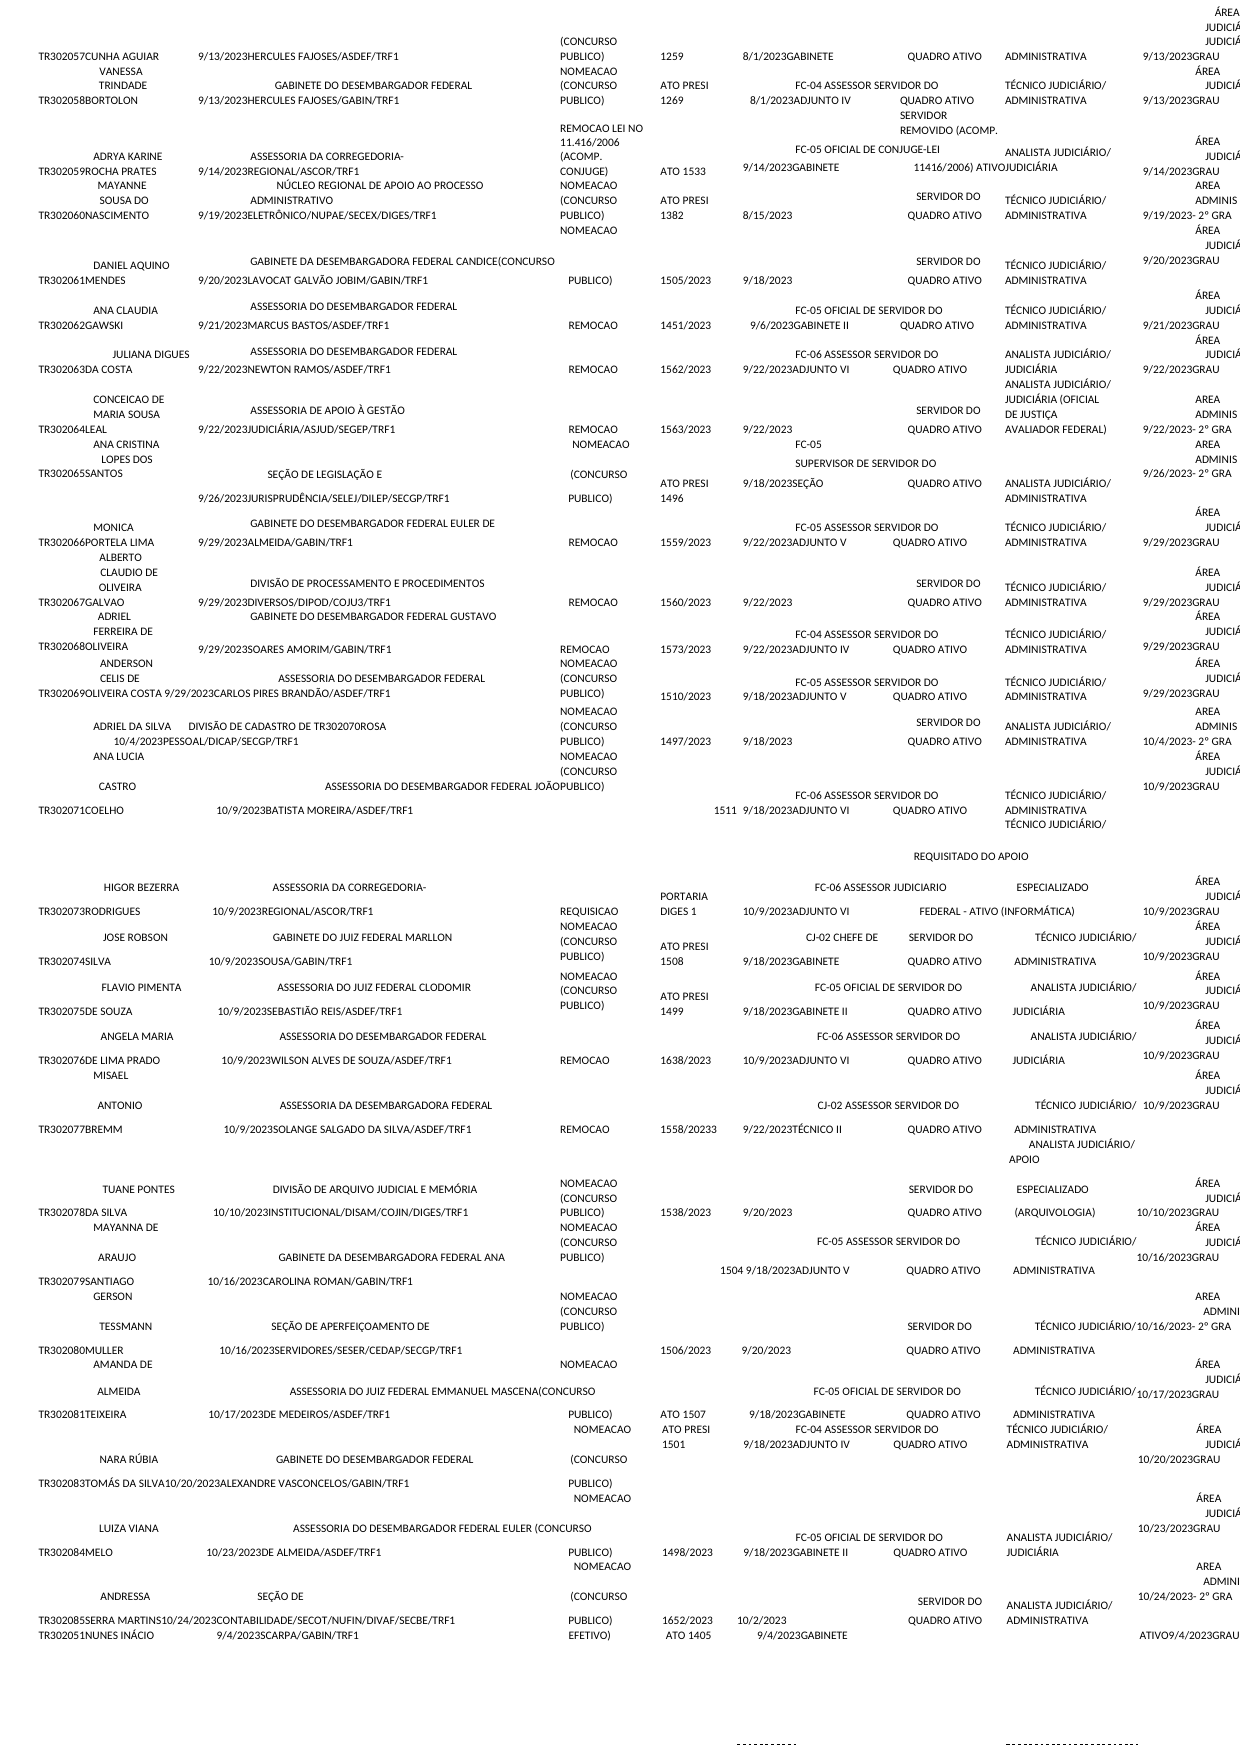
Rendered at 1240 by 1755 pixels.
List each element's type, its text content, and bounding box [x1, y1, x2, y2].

table_cell ÁREA JUDICIÁ 9/29/2023GRAU [1136, 657, 1240, 704]
table_cell ATO PRESI 1496 [660, 437, 743, 506]
table_cell AREA ADMINIS 9/26/2023- 2º GRA [1136, 437, 1240, 506]
table_cell ADMINISTRATIVA [1005, 34, 1136, 64]
table_cell 1560/2023 [660, 550, 743, 610]
table_cell NOMEACAO (CONCURSO PUBLICO) [560, 657, 660, 704]
table_cell FC-05 OFICIAL DE SERVIDOR DO ANALISTA JUDICIÁRIO/ 9/18/2023GABINETE II QUADRO ATIVO JUDICIÁRIA [743, 969, 1136, 1018]
table_cell 1510/2023 [660, 657, 743, 704]
table_cell MONICA TR302066PORTELA LIMA [38, 506, 198, 550]
table_cell ANALISTA JUDICIÁRIO/ ADMINISTRATIVA [1005, 437, 1136, 506]
table_header NOMEACAO NARA RÚBIA GABINETE DO DESEMBARGADOR FEDERAL (CONCURSO TR302083TOMÁS DA SILVA10/20/2023ALEXANDRE VASCONCELOS/GABIN/TRF1 PUBLICO) [38, 1423, 662, 1491]
table_cell 1563/2023 [660, 378, 743, 437]
table_cell ÁREA JUDICIÁ 10/9/2023GRAU [1136, 1068, 1240, 1137]
table_cell [660, 1221, 743, 1252]
table_cell TR302057CUNHA AGUIAR [38, 34, 198, 64]
table_cell ANALISTA JUDICIÁRIO/ ADMINISTRATIVA [1005, 705, 1136, 749]
table_cell TÉCNICO JUDICIÁRIO/ ADMINISTRATIVA [1005, 749, 1136, 818]
table_cell MISAEL ANTONIO ASSESSORIA DA DESEMBARGADORA FEDERAL TR302077BREMM 10/9/2023SOLANGE SALGADO DA SILVA/ASDEF/TRF1 [38, 1068, 560, 1137]
table_cell 1558/20233 [660, 1068, 743, 1137]
table_cell GERSON TESSMANN SEÇÃO DE APERFEIÇOAMENTO DE TR302080MULLER 10/16/2023SERVIDORES/SESER/CEDAP/SECGP/TRF1 [38, 1289, 560, 1358]
table_cell SERVIDOR REMOVIDO (ACOMP. FC-05 OFICIAL DE CONJUGE-LEI [743, 108, 1005, 161]
table_cell SERVIDOR DO 9/22/2023 QUADRO ATIVO [743, 550, 1005, 610]
table_cell AREA ADMINIS 10/4/2023- 2º GRA [1136, 705, 1240, 749]
table_cell ADRIEL FERREIRA DE TR302068OLIVEIRA [38, 610, 198, 657]
table_cell GABINETE DO DESEMBARGADOR FEDERAL EULER DE 9/29/2023ALMEIDA/GABIN/TRF1 REMOCAO [198, 506, 660, 550]
table_cell FC-05 ASSESSOR SERVIDOR DO TÉCNICO JUDICIÁRIO/ [743, 1221, 1136, 1252]
table_cell NOMEACAO [560, 1358, 660, 1373]
table_cell FC-05 ASSESSOR SERVIDOR DO 9/18/2023ADJUNTO V QUADRO ATIVO [743, 657, 1005, 704]
table_cell PORTARIA DIGES 1 [660, 818, 743, 919]
table_cell 1505/2023 [660, 223, 743, 288]
table_cell HIGOR BEZERRA ASSESSORIA DA CORREGEDORIA- TR302073RODRIGUES 10/9/2023REGIONAL/ASCOR/TRF1 [38, 818, 560, 919]
table_header FC-04 ASSESSOR SERVIDOR DO 9/18/2023ADJUNTO IV QUADRO ATIVO [737, 1423, 1006, 1491]
table_cell CJ-02 CHEFE DE SERVIDOR DO TÉCNICO JUDICIÁRIO/ 9/18/2023GABINETE QUADRO ATIVO ADMINISTRATIVA [743, 919, 1136, 969]
table_cell ASSESSORIA DO DESEMBARGADOR FEDERAL 9/22/2023NEWTON RAMOS/ASDEF/TRF1 REMOCAO [198, 333, 660, 377]
table_cell GABINETE DO DESEMBARGADOR FEDERAL 9/13/2023HERCULES FAJOSES/GABIN/TRF1 [198, 64, 560, 108]
table_cell ATO PRESI 1508 [660, 919, 743, 969]
table_cell MAYANNA DE ARAUJO GABINETE DA DESEMBARGADORA FEDERAL ANA TR302079SANTIAGO 10/16/2023CAROLINA ROMAN/GABIN/TRF1 [38, 1221, 560, 1289]
table_header ATO PRESI 1501 [662, 1423, 737, 1491]
table_cell ÁREA JUDICIÁ 10/9/2023GRAU [1136, 749, 1240, 818]
table_cell FC-04 ASSESSOR SERVIDOR DO 8/1/2023ADJUNTO IV QUADRO ATIVO [743, 64, 1005, 108]
table_cell NOMEACAO (CONCURSO PUBLICO) [560, 705, 660, 749]
table_cell AREA ADMINIS 9/22/2023- 2º GRA [1136, 378, 1240, 437]
table_cell FLAVIO PIMENTA ASSESSORIA DO JUIZ FEDERAL CLODOMIR TR302075DE SOUZA 10/9/2023SEBASTIÃO REIS/ASDEF/TRF1 [38, 969, 560, 1018]
table_cell DIVISÃO DE PROCESSAMENTO E PROCEDIMENTOS 9/29/2023DIVERSOS/DIPOD/COJU3/TRF1 REMOCAO [198, 550, 660, 610]
table_cell ADRYA KARINE TR302059ROCHA PRATES [38, 108, 198, 179]
table_cell ÁREA JUDICIÁ 9/20/2023GRAU [1136, 223, 1240, 288]
table_cell TÉCNICO JUDICIÁRIO/ ADMINISTRATIVA [1005, 64, 1136, 108]
table_cell FC-06 ASSESSOR SERVIDOR DO 9/22/2023ADJUNTO VI QUADRO ATIVO [743, 333, 1005, 377]
table_cell NOMEACAO (CONCURSO PUBLICO) [560, 969, 660, 1018]
table_cell ÁREA JUDICIÁ 9/13/2023GRAU [1136, 64, 1240, 108]
table_cell ÁREA JUDICIÁ 9/29/2023GRAU [1136, 506, 1240, 550]
table_cell TUANE PONTES DIVISÃO DE ARQUIVO JUDICIAL E MEMÓRIA TR302078DA SILVA 10/10/2023INSTITUCIONAL/DISAM/COJIN/DIGES/TRF1 [38, 1137, 560, 1221]
table_cell 1498/2023 [662, 1491, 737, 1560]
table_cell ANA LUCIA CASTRO ASSESSORIA DO DESEMBARGADOR FEDERAL JOÃO TR302071COELHO 10/9/2023BATISTA MOREIRA/ASDEF/TRF1 [38, 749, 560, 818]
table_cell 1573/2023 [660, 610, 743, 657]
table_cell NOMEACAO (CONCURSO PUBLICO) [560, 749, 660, 818]
table_cell 1259 [660, 34, 743, 64]
table_cell FC-06 ASSESSOR SERVIDOR DO 9/18/2023ADJUNTO VI QUADRO ATIVO [743, 749, 1005, 818]
table_cell ANA CRISTINA LOPES DOS TR302065SANTOS [38, 437, 198, 506]
table_cell FC-04 ASSESSOR SERVIDOR DO 9/22/2023ADJUNTO IV QUADRO ATIVO [743, 610, 1005, 657]
table_cell NÚCLEO REGIONAL DE APOIO AO PROCESSO ADMINISTRATIVO 9/19/2023ELETRÔNICO/NUPAE/SECEX/DIGES/TRF1 [198, 179, 560, 223]
table_cell 9/29/2023SOARES AMORIM/GABIN/TRF1 [198, 642, 560, 657]
table_cell ÁREA JUDICIÁ 10/9/2023GRAU [1136, 1019, 1240, 1068]
table_cell TÉCNICO JUDICIÁRIO/ ADMINISTRATIVA [1005, 657, 1136, 704]
table_cell ASSESSORIA DA CORREGEDORIA- 9/14/2023REGIONAL/ASCOR/TRF1 [198, 108, 560, 179]
table_cell FC-05 ASSESSOR SERVIDOR DO 9/22/2023ADJUNTO V QUADRO ATIVO [743, 506, 1005, 550]
table_cell NOMEACAO (CONCURSO PUBLICO) [560, 1137, 660, 1221]
table_cell ANA CLAUDIA TR302062GAWSKI [38, 288, 198, 333]
table_cell NOMEACAO (CONCURSO PUBLICO) [560, 919, 660, 969]
table_cell ÁREA JUDICIÁ 10/9/2023GRAU [1136, 818, 1240, 919]
table_cell 1562/2023 [660, 333, 743, 377]
table_cell TR302069OLIVEIRA COSTA 9/29/2023CARLOS PIRES BRANDÃO/ASDEF/TRF1 [38, 686, 560, 704]
table_cell TÉCNICO JUDICIÁRIO/ ADMINISTRATIVA [1005, 288, 1136, 333]
table_cell FC-06 ASSESSOR SERVIDOR DO ANALISTA JUDICIÁRIO/ 10/9/2023ADJUNTO VI QUADRO ATIVO JUDICIÁRIA [743, 1019, 1136, 1068]
table_cell TÉCNICO JUDICIÁRIO/ [1005, 818, 1136, 849]
table_cell AREA ADMINIS 9/19/2023- 2º GRA [1136, 179, 1240, 223]
table_cell SERVIDOR DO 8/15/2023 QUADRO ATIVO [743, 179, 1005, 223]
table_cell ÁREA JUDICIÁ 10/10/2023GRAU [1136, 1137, 1240, 1221]
table_cell SERVIDOR DO 9/18/2023 QUADRO ATIVO [743, 223, 1005, 288]
table_cell MAYANNE SOUSA DO TR302060NASCIMENTO [38, 179, 198, 223]
table_cell SERVIDOR DO 9/22/2023 QUADRO ATIVO [743, 378, 1005, 437]
table_cell GABINETE DO DESEMBARGADOR FEDERAL GUSTAVO [198, 610, 660, 642]
table_cell FC-05 SUPERVISOR DE SERVIDOR DO 9/18/2023SEÇÃO QUADRO ATIVO [743, 437, 1005, 506]
table_cell 1504 9/18/2023ADJUNTO V QUADRO ATIVO ADMINISTRATIVA [660, 1252, 1136, 1289]
table_cell 1652/2023 [662, 1560, 737, 1628]
table_cell SERVIDOR DO 9/18/2023 QUADRO ATIVO [743, 705, 1005, 749]
table_cell DANIEL AQUINO TR302061MENDES [38, 223, 198, 288]
table_cell CJ-02 ASSESSOR SERVIDOR DO TÉCNICO JUDICIÁRIO/ 9/22/2023TÉCNICO II QUADRO ATIVO ADMINISTRATIVA [743, 1068, 1136, 1137]
text TR302051NUNES INÁCIO 9/4/2023SCARPA/GABIN/TRF1 EFETIVO) ATO 1405 9/4/2023GABINETE ATIVO9/4/2023GRAU [38, 1628, 1239, 1642]
table_cell ÁREA JUDICIÁ 10/9/2023GRAU [1136, 969, 1240, 1018]
table_cell ANALISTA JUDICIÁRIO/ [1005, 108, 1136, 161]
table_cell ATO PRESI 1499 [660, 969, 743, 1018]
table_cell (CONCURSO PUBLICO) [560, 34, 660, 64]
table_cell ATO PRESI 1382 [660, 179, 743, 223]
table_cell NOMEACAO ANDRESSA SEÇÃO DE (CONCURSO TR302085SERRA MARTINS10/24/2023CONTABILIDADE/SECOT/NUFIN/DIVAF/SECBE/TRF1 PUBLICO) [38, 1560, 662, 1628]
table_cell ÁREA JUDICIÁ 10/23/2023GRAU [1138, 1491, 1240, 1560]
table_cell ANGELA MARIA ASSESSORIA DO DESEMBARGADOR FEDERAL TR302076DE LIMA PRADO 10/9/2023WILSON ALVES DE SOUZA/ASDEF/TRF1 [38, 1019, 560, 1068]
table_cell TÉCNICO JUDICIÁRIO/ ADMINISTRATIVA [1005, 610, 1136, 657]
table_cell ASSESSORIA DO DESEMBARGADOR FEDERAL 9/21/2023MARCUS BASTOS/ASDEF/TRF1 REMOCAO [198, 288, 660, 333]
table_cell [743, 818, 1005, 849]
table_cell FC-05 OFICIAL DE SERVIDOR DO TÉCNICO JUDICIÁRIO/ ATO 1507 9/18/2023GABINETE QUADRO ATIVO ADMINISTRATIVA [660, 1358, 1136, 1422]
table_cell ANALISTA JUDICIÁRIO/ JUDICIÁRIA [1005, 333, 1136, 377]
table_cell JOSE ROBSON GABINETE DO JUIZ FEDERAL MARLLON TR302074SILVA 10/9/2023SOUSA/GABIN/TRF1 [38, 919, 560, 969]
table_cell TÉCNICO JUDICIÁRIO/ ADMINISTRATIVA [1005, 179, 1136, 223]
table_cell 1638/2023 [660, 1019, 743, 1068]
table_cell REMOCAO [560, 642, 660, 657]
table_cell ÁREA JUDICIÁ 10/9/2023GRAU [1136, 919, 1240, 969]
table_cell ATO 1533 [660, 108, 743, 179]
table_cell 1511 [660, 749, 743, 818]
table_cell ÁREA JUDICIÁ 10/17/2023GRAU [1136, 1358, 1240, 1422]
table_cell NOMEACAO (CONCURSO PUBLICO) [560, 1221, 660, 1289]
table_cell 1559/2023 [660, 506, 743, 550]
table_cell CONCEICAO DE MARIA SOUSA TR302064LEAL [38, 378, 198, 437]
table_cell GABINETE DA DESEMBARGADORA FEDERAL CANDICE(CONCURSO 9/20/2023LAVOCAT GALVÃO JOBIM/GABIN/TRF1 PUBLICO) [198, 255, 660, 288]
table_cell ALMEIDA ASSESSORIA DO JUIZ FEDERAL EMMANUEL MASCENA(CONCURSO TR302081TEIXEIRA 10/17/2023DE MEDEIROS/ASDEF/TRF1 PUBLICO) [38, 1373, 660, 1422]
table_cell TÉCNICO JUDICIÁRIO/ ADMINISTRATIVA [1005, 550, 1136, 610]
table_cell AREA ADMINIS 10/16/2023- 2º GRA [1136, 1289, 1240, 1358]
table_cell REMOCAO [560, 1019, 660, 1068]
table_cell SERVIDOR DO 10/2/2023 QUADRO ATIVO [737, 1560, 1006, 1628]
table_cell ÁREA JUDICIÁ 10/16/2023GRAU [1136, 1221, 1240, 1289]
table_cell [198, 223, 560, 255]
table_cell JULIANA DIGUES TR302063DA COSTA [38, 333, 198, 377]
table_cell REQUISITADO DO APOIO FC-06 ASSESSOR JUDICIARIO ESPECIALIZADO 10/9/2023ADJUNTO VI FEDERAL - ATIVO (INFORMÁTICA) [743, 849, 1136, 919]
table_cell REQUISICAO [560, 818, 660, 919]
table_cell NOMEACAO [560, 223, 660, 255]
table_cell FC-05 OFICIAL DE SERVIDOR DO 9/18/2023GABINETE II QUADRO ATIVO [737, 1491, 1006, 1560]
table_cell 1538/2023 [660, 1137, 743, 1221]
table_cell ANALISTA JUDICIÁRIO/ JUDICIÁRIA [1006, 1491, 1138, 1560]
table_cell TÉCNICO JUDICIÁRIO/ ADMINISTRATIVA [1005, 506, 1136, 550]
table_cell ÁREA JUDICIÁ 9/22/2023GRAU [1136, 333, 1240, 377]
table_cell AMANDA DE [38, 1358, 560, 1373]
table_cell 9/13/2023HERCULES FAJOSES/ASDEF/TRF1 [198, 34, 560, 64]
table_cell NOMEACAO (CONCURSO PUBLICO) [560, 179, 660, 223]
table_cell AREA ADMINIS 10/24/2023- 2º GRA [1138, 1560, 1240, 1628]
table_cell ASSESSORIA DO DESEMBARGADOR FEDERAL [198, 657, 560, 686]
table_cell NOMEACAO (CONCURSO PUBLICO) [560, 1289, 660, 1358]
table_header TÉCNICO JUDICIÁRIO/ ADMINISTRATIVA [1006, 1423, 1138, 1491]
table_cell NOMEACAO (CONCURSO PUBLICO) [560, 64, 660, 108]
table_cell ÁREA JUDICIÁ 9/14/2023GRAU [1136, 108, 1240, 179]
table_cell NOMEACAO SEÇÃO DE LEGISLAÇÃO E (CONCURSO 9/26/2023JURISPRUDÊNCIA/SELEJ/DILEP/SECGP/TRF1 PUBLICO) [198, 437, 660, 506]
table_cell ANALISTA JUDICIÁRIO/ ADMINISTRATIVA [1006, 1560, 1138, 1628]
table_cell ATO PRESI 1269 [660, 64, 743, 108]
table_cell ANALISTA JUDICIÁRIO/ JUDICIÁRIA (OFICIAL DE JUSTIÇA AVALIADOR FEDERAL) [1005, 378, 1136, 437]
table_cell REMOCAO [560, 1068, 660, 1137]
table_cell SERVIDOR DO TÉCNICO JUDICIÁRIO/ 1506/2023 9/20/2023 QUADRO ATIVO ADMINISTRATIVA [660, 1289, 1136, 1358]
table_cell ÁREA JUDICIÁ 9/21/2023GRAU [1136, 288, 1240, 333]
table_cell REMOCAO LEI NO 11.416/2006 (ACOMP. CONJUGE) [560, 108, 660, 179]
table_cell JUDICIÁ 9/13/2023GRAU [1136, 34, 1240, 64]
table_cell ADRIEL DA SILVA DIVISÃO DE CADASTRO DE TR302070ROSA 10/4/2023PESSOAL/DICAP/SECGP/TRF1 [38, 705, 560, 749]
table_cell 1497/2023 [660, 705, 743, 749]
table_cell ÁREA JUDICIÁ 9/29/2023GRAU [1136, 610, 1240, 657]
table_cell ASSESSORIA DE APOIO À GESTÃO 9/22/2023JUDICIÁRIA/ASJUD/SEGEP/TRF1 REMOCAO [198, 378, 660, 437]
table_cell TÉCNICO JUDICIÁRIO/ ADMINISTRATIVA [1005, 223, 1136, 288]
table_cell FC-05 OFICIAL DE SERVIDOR DO 9/6/2023GABINETE II QUADRO ATIVO [743, 288, 1005, 333]
table_header ÁREA JUDICIÁ 10/20/2023GRAU [1138, 1423, 1240, 1491]
table_cell ALBERTO CLAUDIO DE OLIVEIRA TR302067GALVAO [38, 550, 198, 610]
table_cell 9/14/2023GABINETE 11416/2006) ATIVOJUDICIÁRIA [743, 161, 1136, 179]
table_cell ANALISTA JUDICIÁRIO/ APOIO SERVIDOR DO ESPECIALIZADO 9/20/2023 QUADRO ATIVO (ARQUIVOLOGIA) [743, 1137, 1136, 1221]
table_cell NOMEACAO LUIZA VIANA ASSESSORIA DO DESEMBARGADOR FEDERAL EULER (CONCURSO TR302084MELO 10/23/2023DE ALMEIDA/ASDEF/TRF1 PUBLICO) [38, 1491, 662, 1560]
table_cell 1451/2023 [660, 288, 743, 333]
table_cell 8/1/2023GABINETE QUADRO ATIVO [743, 34, 1005, 64]
table_cell VANESSA TRINDADE TR302058BORTOLON [38, 64, 198, 108]
table_cell ÁREA JUDICIÁ 9/29/2023GRAU [1136, 550, 1240, 610]
table_cell ANDERSON CELIS DE [38, 657, 198, 686]
